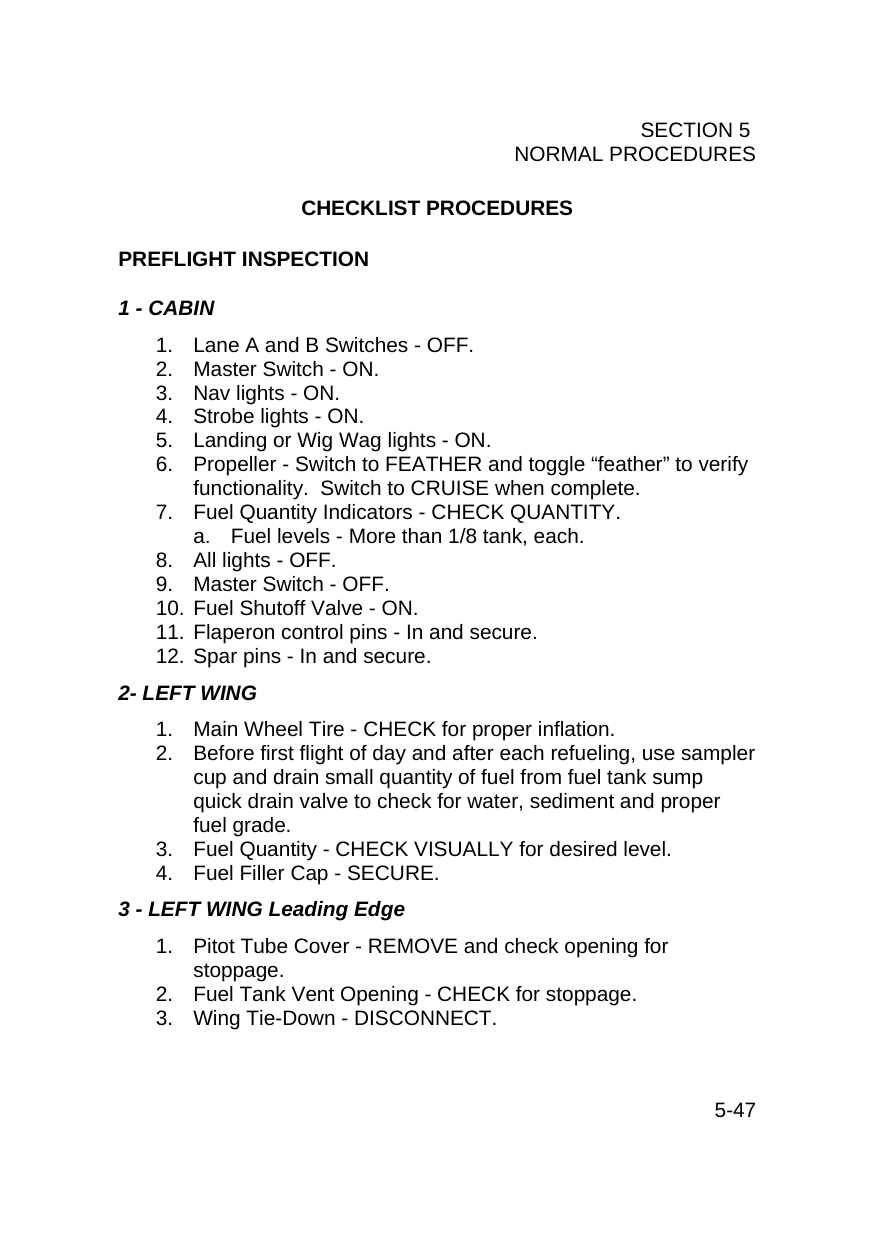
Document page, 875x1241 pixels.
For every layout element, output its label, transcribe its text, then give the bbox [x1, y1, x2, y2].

list Propeller - Switch to FEATHER and toggle “feather” to verify functionality. Switch to CRUISE when complete. [156, 452, 756, 500]
list All lights - OFF. [156, 548, 756, 572]
subtitle 3 - LEFT WING Leading Edge [118, 897, 756, 921]
list Lane A and B Switches - OFF. [156, 332, 756, 356]
list Master Switch - ON. [156, 356, 756, 380]
list Nav lights - ON. [156, 380, 756, 404]
list Fuel Quantity Indicators - CHECK QUANTITY. [156, 500, 756, 524]
subtitle 1 - CABIN [118, 296, 756, 320]
list Pitot Tube Cover - REMOVE and check opening for stoppage. [156, 933, 756, 981]
list Flaperon control pins - In and secure. [156, 620, 756, 644]
list Before first flight of day and after each refueling, use sampler cup and drain small quantity of fuel from fuel tank sump quick drain valve to check for water, sediment and proper fuel grade. [156, 741, 756, 837]
list Fuel Filler Cap - SECURE. [156, 861, 756, 884]
list Spar pins - In and secure. [156, 644, 756, 668]
list Main Wheel Tire - CHECK for proper inflation. [156, 717, 756, 741]
subtitle PREFLIGHT INSPECTION [118, 247, 756, 271]
list Wing Tie-Down - DISCONNECT. [156, 1005, 756, 1029]
list Master Switch - OFF. [156, 572, 756, 596]
list Fuel Quantity - CHECK VISUALLY for desired level. [156, 837, 756, 861]
list Fuel levels - More than 1/8 tank, each. [193, 524, 756, 548]
list Fuel Tank Vent Opening - CHECK for stoppage. [156, 981, 756, 1005]
list Strobe lights - ON. [156, 404, 756, 428]
subtitle CHECKLIST PROCEDURES [118, 196, 756, 220]
list Landing or Wig Wag lights - ON. [156, 428, 756, 452]
list Fuel Shutoff Valve - ON. [156, 596, 756, 620]
subtitle 2- LEFT WING [118, 680, 756, 704]
